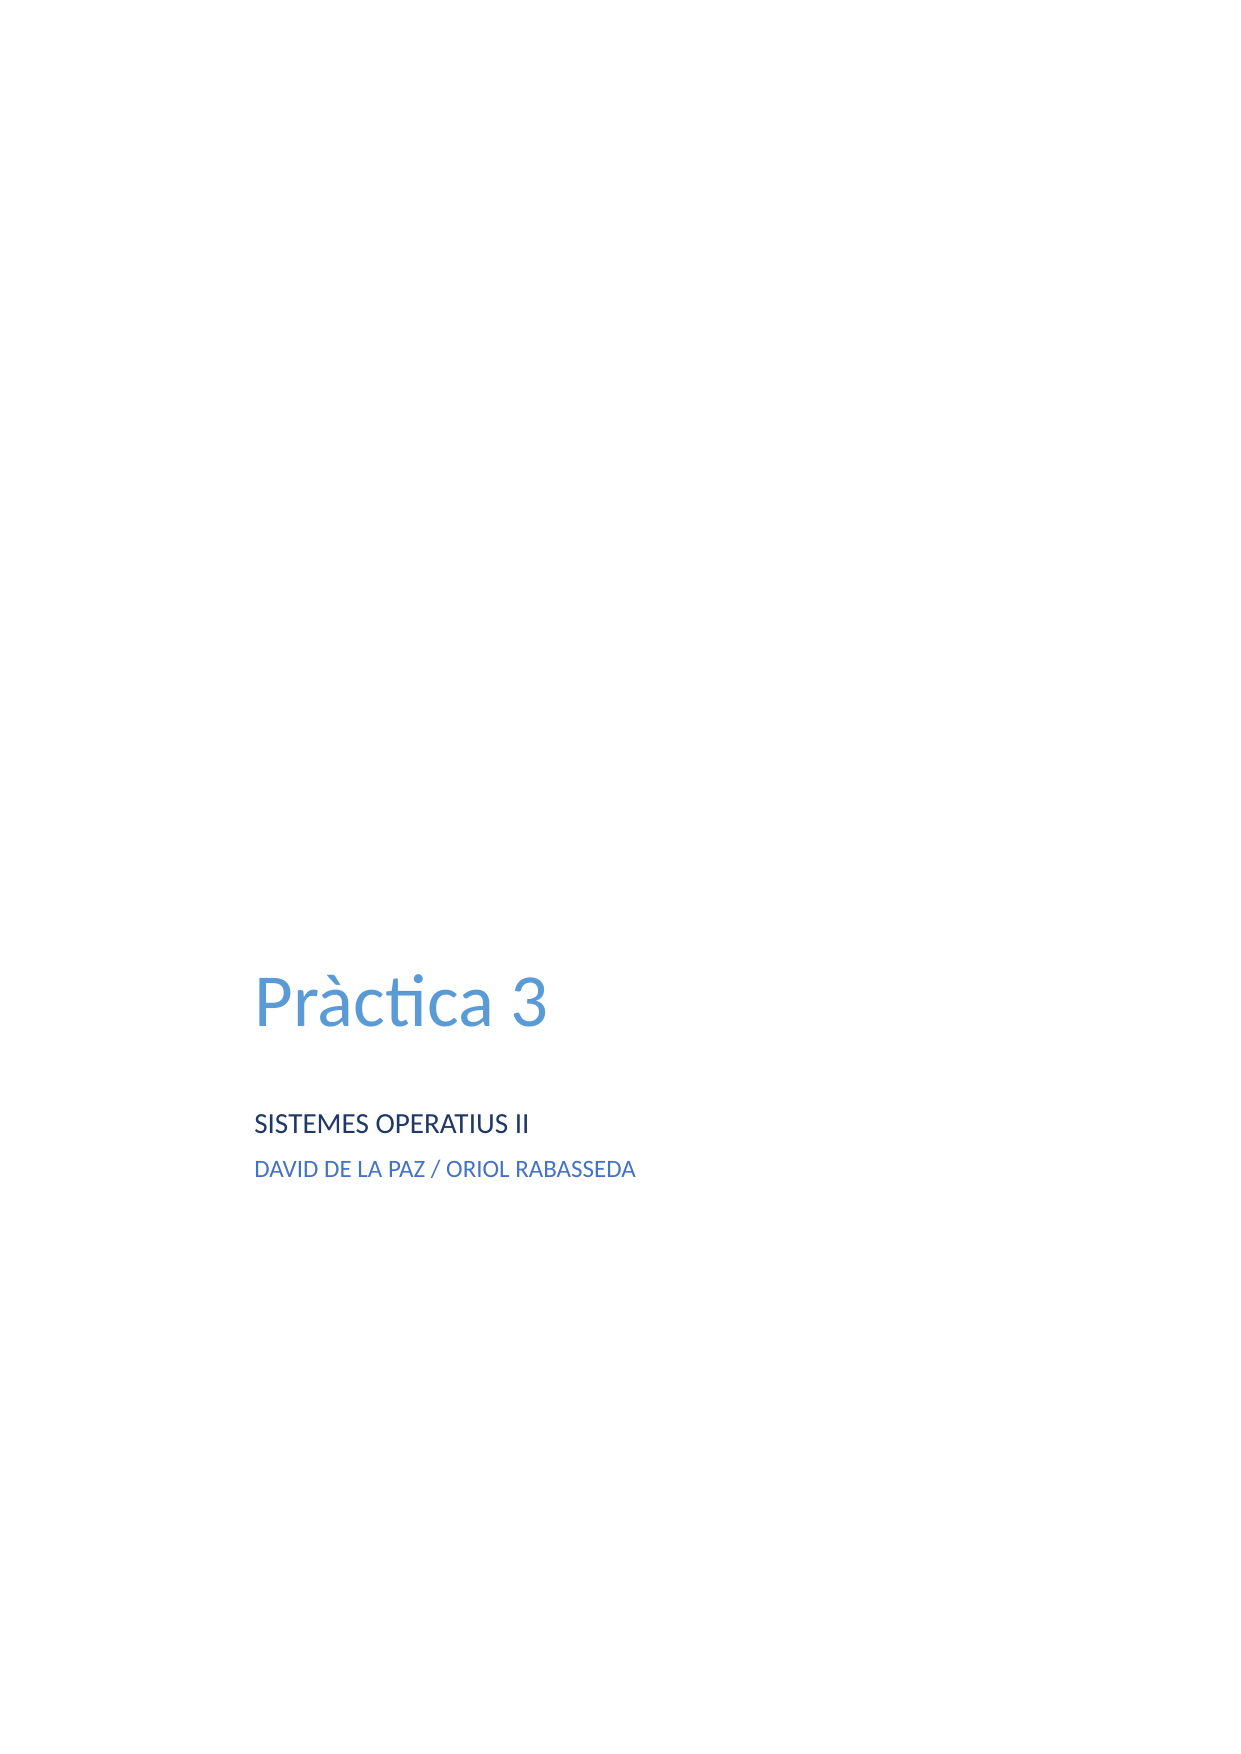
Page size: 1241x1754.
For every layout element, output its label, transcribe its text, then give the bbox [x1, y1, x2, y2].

text Pràctica 3 [254, 960, 936, 1042]
text Sistemes operatius II [254, 1105, 936, 1141]
text David de la paz / oriol rabasseda [254, 1153, 936, 1184]
